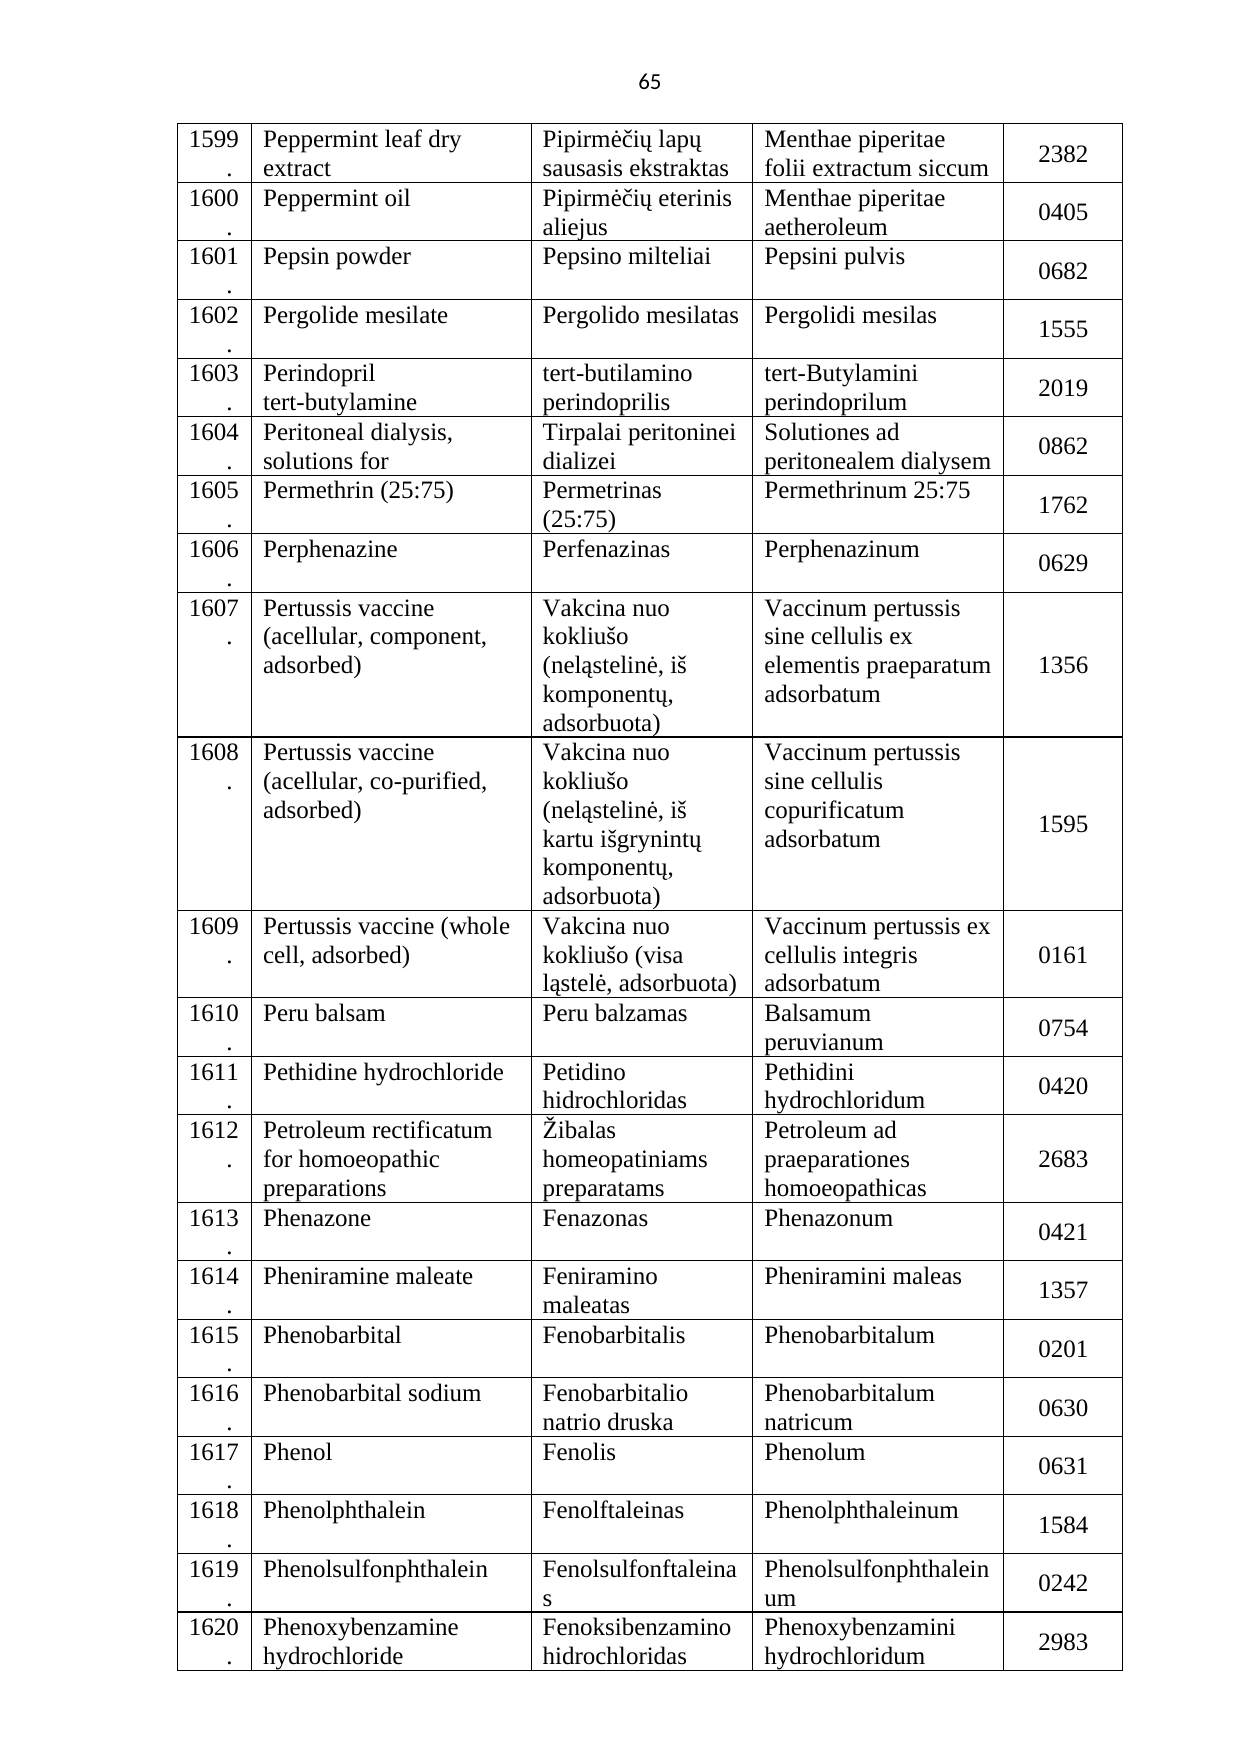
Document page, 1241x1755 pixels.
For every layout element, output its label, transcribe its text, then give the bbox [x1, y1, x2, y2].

table_cell 1607. [178, 593, 251, 736]
table_cell 1356 [1004, 593, 1122, 736]
table_cell Pepsin powder [252, 241, 531, 299]
table_cell Phenazonum [753, 1203, 1003, 1260]
table_cell Phenolphthalein [252, 1495, 531, 1553]
table_cell Peppermint leaf dry extract [252, 124, 531, 182]
table_cell 1605. [178, 476, 251, 533]
table_cell 0682 [1004, 241, 1122, 299]
table_cell Pertussis vaccine (acellular, co‑purified, adsorbed) [252, 738, 531, 910]
table_cell Žibalas homeopatiniams preparatams [532, 1115, 752, 1202]
table_cell Pergolide mesilate [252, 300, 531, 357]
table_cell 0405 [1004, 183, 1122, 240]
table_cell Fenobarbitalis [532, 1320, 752, 1377]
table_cell Peru balzamas [532, 998, 752, 1056]
table_cell 0161 [1004, 911, 1122, 997]
table_cell Peppermint oil [252, 183, 531, 240]
table_cell 1613. [178, 1203, 251, 1260]
table_cell 1614. [178, 1261, 251, 1319]
table_cell 1603. [178, 359, 251, 416]
table_cell Vakcina nuo kokliušo (neląstelinė, iš kartu išgrynintų komponentų, adsorbuota) [532, 738, 752, 910]
table_cell Peru balsam [252, 998, 531, 1056]
table_cell 0862 [1004, 417, 1122, 474]
table_cell Pheniramini maleas [753, 1261, 1003, 1319]
table_cell Petroleum rectificatum for homoeopathic preparations [252, 1115, 531, 1202]
table_cell Pethidini hydrochloridum [753, 1057, 1003, 1114]
table_cell Vaccinum pertussis sine cellulis copurificatum adsorbatum [753, 738, 1003, 910]
table_cell 1612. [178, 1115, 251, 1202]
table_cell 2382 [1004, 124, 1122, 182]
table_cell Peritoneal dialysis, solutions for [252, 417, 531, 474]
table_cell Phenolphthaleinum [753, 1495, 1003, 1553]
table_cell Vakcina nuo kokliušo (visa ląstelė, adsorbuota) [532, 911, 752, 997]
table_cell 2683 [1004, 1115, 1122, 1202]
table_cell Phenazone [252, 1203, 531, 1260]
table_cell Vaccinum pertussis ex cellulis integris adsorbatum [753, 911, 1003, 997]
table_cell Fenolis [532, 1437, 752, 1494]
table_cell Perindopril tert‑butylamine [252, 359, 531, 416]
table_cell Phenobarbitalum natricum [753, 1378, 1003, 1436]
table_cell Fenoksibenzamino hidrochloridas [532, 1613, 752, 1670]
table_cell 0201 [1004, 1320, 1122, 1377]
table_cell 1615. [178, 1320, 251, 1377]
table_cell 1602. [178, 300, 251, 357]
table_cell 1604. [178, 417, 251, 474]
table_cell Phenobarbital [252, 1320, 531, 1377]
table_cell 1606. [178, 534, 251, 592]
table_cell Pheniramine maleate [252, 1261, 531, 1319]
table_cell Feniramino maleatas [532, 1261, 752, 1319]
table_cell Perphenazine [252, 534, 531, 592]
table_cell Phenolsulfonphthaleinum [753, 1554, 1003, 1611]
table_cell Pertussis vaccine (acellular, component, adsorbed) [252, 593, 531, 736]
table_cell 0421 [1004, 1203, 1122, 1260]
table_cell 1595 [1004, 738, 1122, 910]
table_cell Phenobarbitalum [753, 1320, 1003, 1377]
table_cell 1584 [1004, 1495, 1122, 1553]
table_cell 1610. [178, 998, 251, 1056]
table_cell 1608. [178, 738, 251, 910]
table_cell 1357 [1004, 1261, 1122, 1319]
table_cell Phenoxybenzamini hydrochloridum [753, 1613, 1003, 1670]
table_cell 1618. [178, 1495, 251, 1553]
table_cell 1555 [1004, 300, 1122, 357]
table_cell Balsamum peruvianum [753, 998, 1003, 1056]
table_cell 1599. [178, 124, 251, 182]
table_cell 1620. [178, 1613, 251, 1670]
table_cell 0754 [1004, 998, 1122, 1056]
table_cell Pepsini pulvis [753, 241, 1003, 299]
table_cell Pipirmėčių lapų sausasis ekstraktas [532, 124, 752, 182]
table_cell Fenolsulfonftaleinas [532, 1554, 752, 1611]
table_cell Permetrinas (25:75) [532, 476, 752, 533]
table_cell Perfenazinas [532, 534, 752, 592]
table_cell 0420 [1004, 1057, 1122, 1114]
table_cell Pipirmėčių eterinis aliejus [532, 183, 752, 240]
table_cell Vakcina nuo kokliušo (neląstelinė, iš komponentų, adsorbuota) [532, 593, 752, 736]
table_cell Fenolftaleinas [532, 1495, 752, 1553]
table_cell Phenobarbital sodium [252, 1378, 531, 1436]
table_cell Perphenazinum [753, 534, 1003, 592]
table_cell 2019 [1004, 359, 1122, 416]
table_cell Phenolum [753, 1437, 1003, 1494]
table_cell tert‑Butylamini perindoprilum [753, 359, 1003, 416]
table_cell 0629 [1004, 534, 1122, 592]
table_cell Pethidine hydrochloride [252, 1057, 531, 1114]
table_cell 1600. [178, 183, 251, 240]
table_cell 1611. [178, 1057, 251, 1114]
table_cell 1762 [1004, 476, 1122, 533]
table_cell Fenazonas [532, 1203, 752, 1260]
table_cell Permethrinum 25:75 [753, 476, 1003, 533]
table_cell 0630 [1004, 1378, 1122, 1436]
table_cell 0631 [1004, 1437, 1122, 1494]
table_cell Solutiones ad peritonealem dialysem [753, 417, 1003, 474]
table_cell Permethrin (25:75) [252, 476, 531, 533]
table_cell Menthae piperitae aetheroleum [753, 183, 1003, 240]
table_cell 1619. [178, 1554, 251, 1611]
table_cell Menthae piperitae folii extractum siccum [753, 124, 1003, 182]
table_cell Pertussis vaccine (whole cell, adsorbed) [252, 911, 531, 997]
table_cell Petidino hidrochloridas [532, 1057, 752, 1114]
table_cell 1616. [178, 1378, 251, 1436]
table_cell Phenol [252, 1437, 531, 1494]
table_cell Pergolidi mesilas [753, 300, 1003, 357]
table_cell tert‑butilamino perindoprilis [532, 359, 752, 416]
table_cell Petroleum ad praeparationes homoeopathicas [753, 1115, 1003, 1202]
table_cell 2983 [1004, 1613, 1122, 1670]
table_cell Phenolsulfonphthalein [252, 1554, 531, 1611]
table_cell Fenobarbitalio natrio druska [532, 1378, 752, 1436]
table_cell 0242 [1004, 1554, 1122, 1611]
table_cell Vaccinum pertussis sine cellulis ex elementis praeparatum adsorbatum [753, 593, 1003, 736]
table_cell Pepsino milteliai [532, 241, 752, 299]
table_cell Phenoxybenzamine hydrochloride [252, 1613, 531, 1670]
table_cell 1601. [178, 241, 251, 299]
table_cell Pergolido mesilatas [532, 300, 752, 357]
table_cell 1609. [178, 911, 251, 997]
table_cell 1617. [178, 1437, 251, 1494]
table_cell Tirpalai peritoninei dializei [532, 417, 752, 474]
